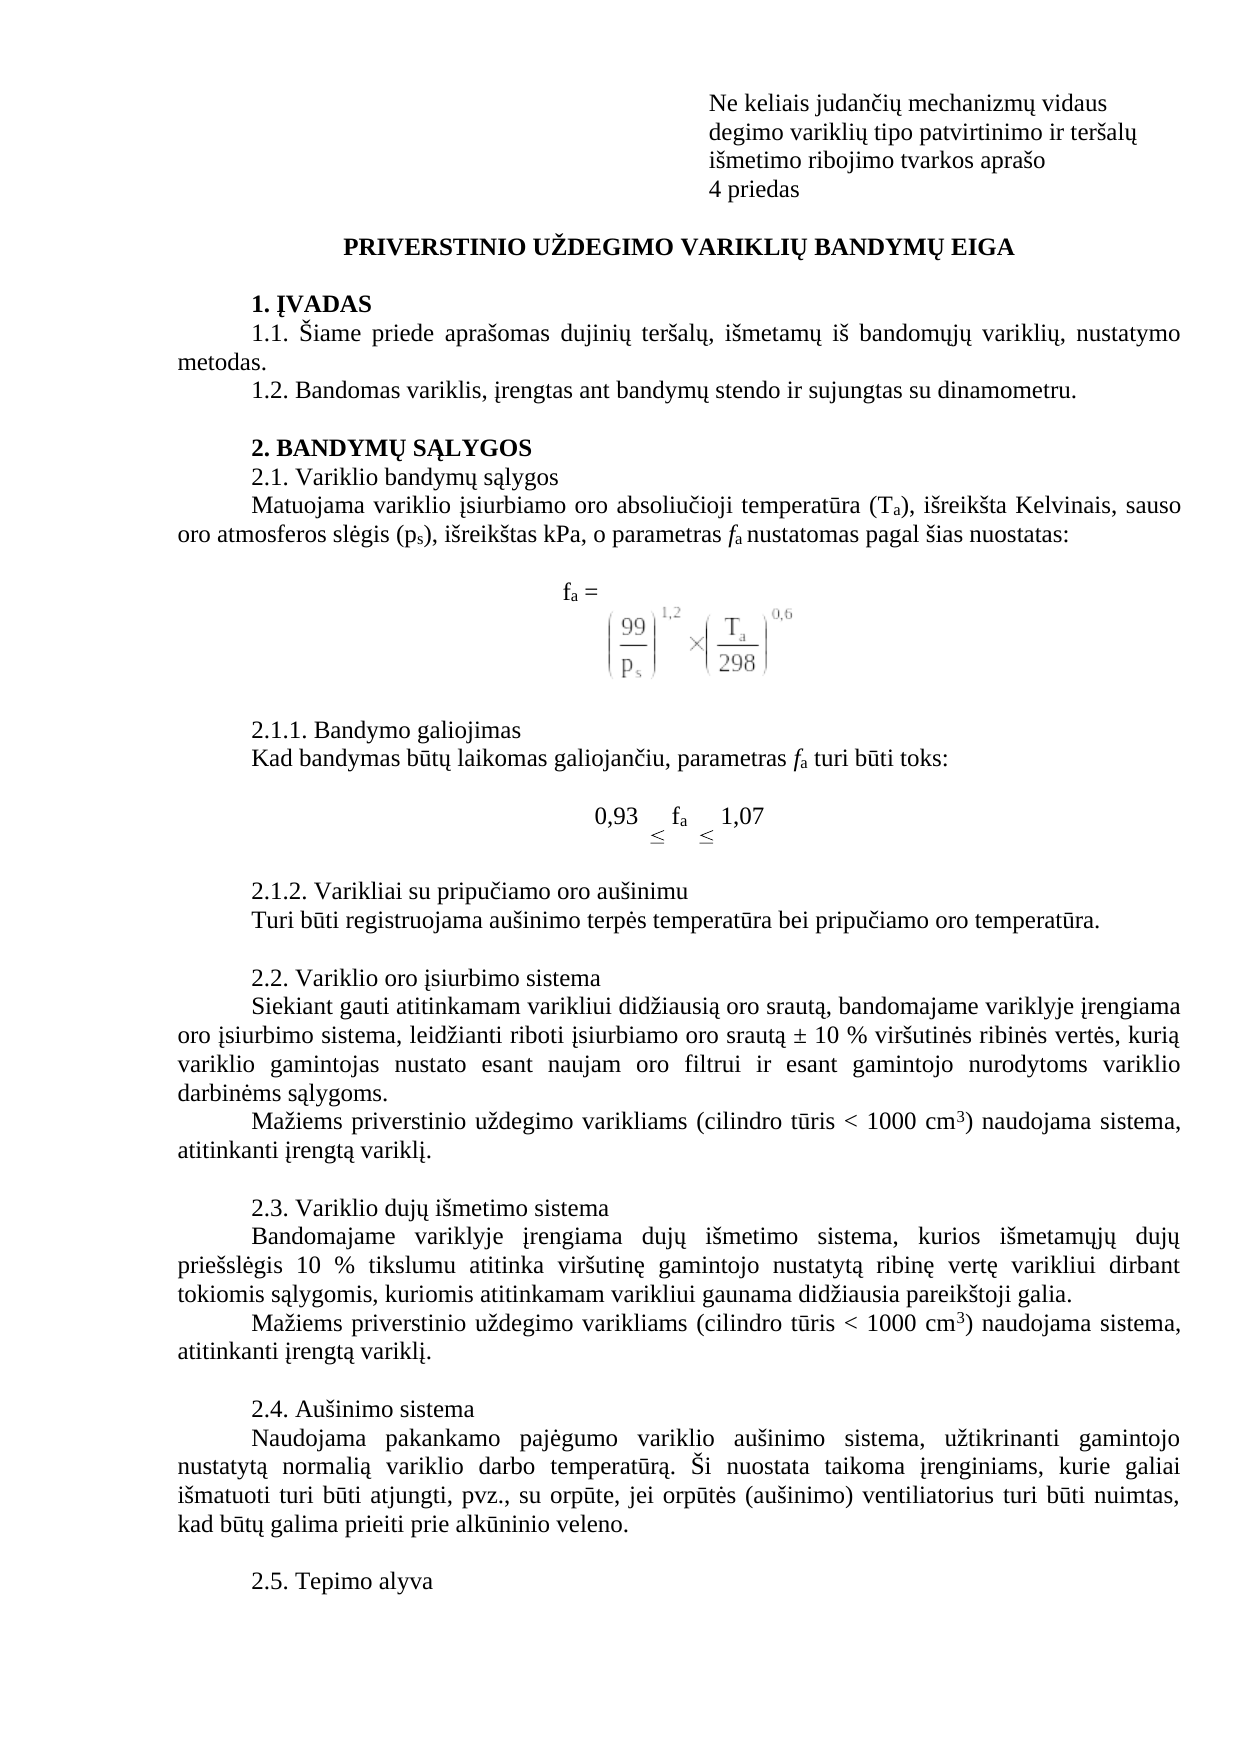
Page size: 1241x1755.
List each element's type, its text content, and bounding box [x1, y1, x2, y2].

text 2.1.1. Bandymo galiojimas [177, 715, 1181, 743]
text Naudojama pakankamo pajėgumo variklio aušinimo sistema, užtikrinanti gamintojo nustatytą normalią variklio darbo temperatūrą. Ši nuostata taikoma įrenginiams, kurie galiai išmatuoti turi būti atjungti, pvz., su orpūte, jei orpūtės (aušinimo) ventiliatorius turi būti nuimtas, kad būtų galima prieiti prie alkūninio veleno. [177, 1423, 1181, 1538]
text 2.3. Variklio dujų išmetimo sistema [177, 1193, 1181, 1221]
text Matuojama variklio įsiurbiamo oro absoliučioji temperatūra (Ta), išreikšta Kelvinais, sauso oro atmosferos slėgis (ps), išreikštas kPa, o parametras fa nustatomas pagal šias nuostatas: [177, 490, 1181, 548]
text 1. ĮVADAS [177, 289, 1181, 318]
text 2.4. Aušinimo sistema [177, 1394, 1181, 1423]
text Mažiems priverstinio uždegimo varikliams (cilindro tūris < 1000 cm3) naudojama sistema, atitinkanti įrengtą variklį. [177, 1106, 1181, 1164]
text 2. BANDYMŲ SĄLYGOS [177, 433, 1181, 462]
text degimo variklių tipo patvirtinimo ir teršalų [177, 117, 1181, 145]
text 0,93 fa 1,07 [177, 801, 1181, 848]
text Siekiant gauti atitinkamam varikliui didžiausią oro srautą, bandomajame variklyje įrengiama oro įsiurbimo sistema, leidžianti riboti įsiurbiamo oro srautą ± 10 % viršutinės ribinės vertės, kurią variklio gamintojas nustato esant naujam oro filtrui ir esant gamintojo nurodytoms variklio darbinėms sąlygoms. [177, 991, 1181, 1106]
text PRIVERSTINIO UŽDEGIMO VARIKLIŲ BANDYMŲ EIGA [177, 232, 1181, 260]
text išmetimo ribojimo tvarkos aprašo [177, 145, 1181, 174]
text 2.2. Variklio oro įsiurbimo sistema [177, 963, 1181, 991]
text 2.1. Variklio bandymų sąlygos [177, 462, 1181, 490]
text 1.2. Bandomas variklis, įrengtas ant bandymų stendo ir sujungtas su dinamometru. [177, 375, 1181, 404]
text 2.1.2. Varikliai su pripučiamo oro aušinimu [177, 876, 1181, 905]
text Turi būti registruojama aušinimo terpės temperatūra bei pripučiamo oro temperatūra. [177, 905, 1181, 934]
text Kad bandymas būtų laikomas galiojančiu, parametras fa turi būti toks: [177, 743, 1181, 772]
text Mažiems priverstinio uždegimo varikliams (cilindro tūris < 1000 cm3) naudojama sistema, atitinkanti įrengtą variklį. [177, 1308, 1181, 1365]
text 2.5. Tepimo alyva [177, 1566, 1181, 1595]
text Bandomajame variklyje įrengiama dujų išmetimo sistema, kurios išmetamųjų dujų priešslėgis 10 % tikslumu atitinka viršutinę gamintojo nustatytą ribinę vertę varikliui dirbant tokiomis sąlygomis, kuriomis atitinkamam varikliui gaunama didžiausia pareikštoji galia. [177, 1221, 1181, 1308]
text Ne keliais judančių mechanizmų vidaus [177, 88, 1181, 117]
text fa = [177, 577, 1181, 686]
text 4 priedas [177, 174, 1181, 203]
text 1.1. Šiame priede aprašomas dujinių teršalų, išmetamų iš bandomųjų variklių, nustatymo metodas. [177, 318, 1181, 375]
